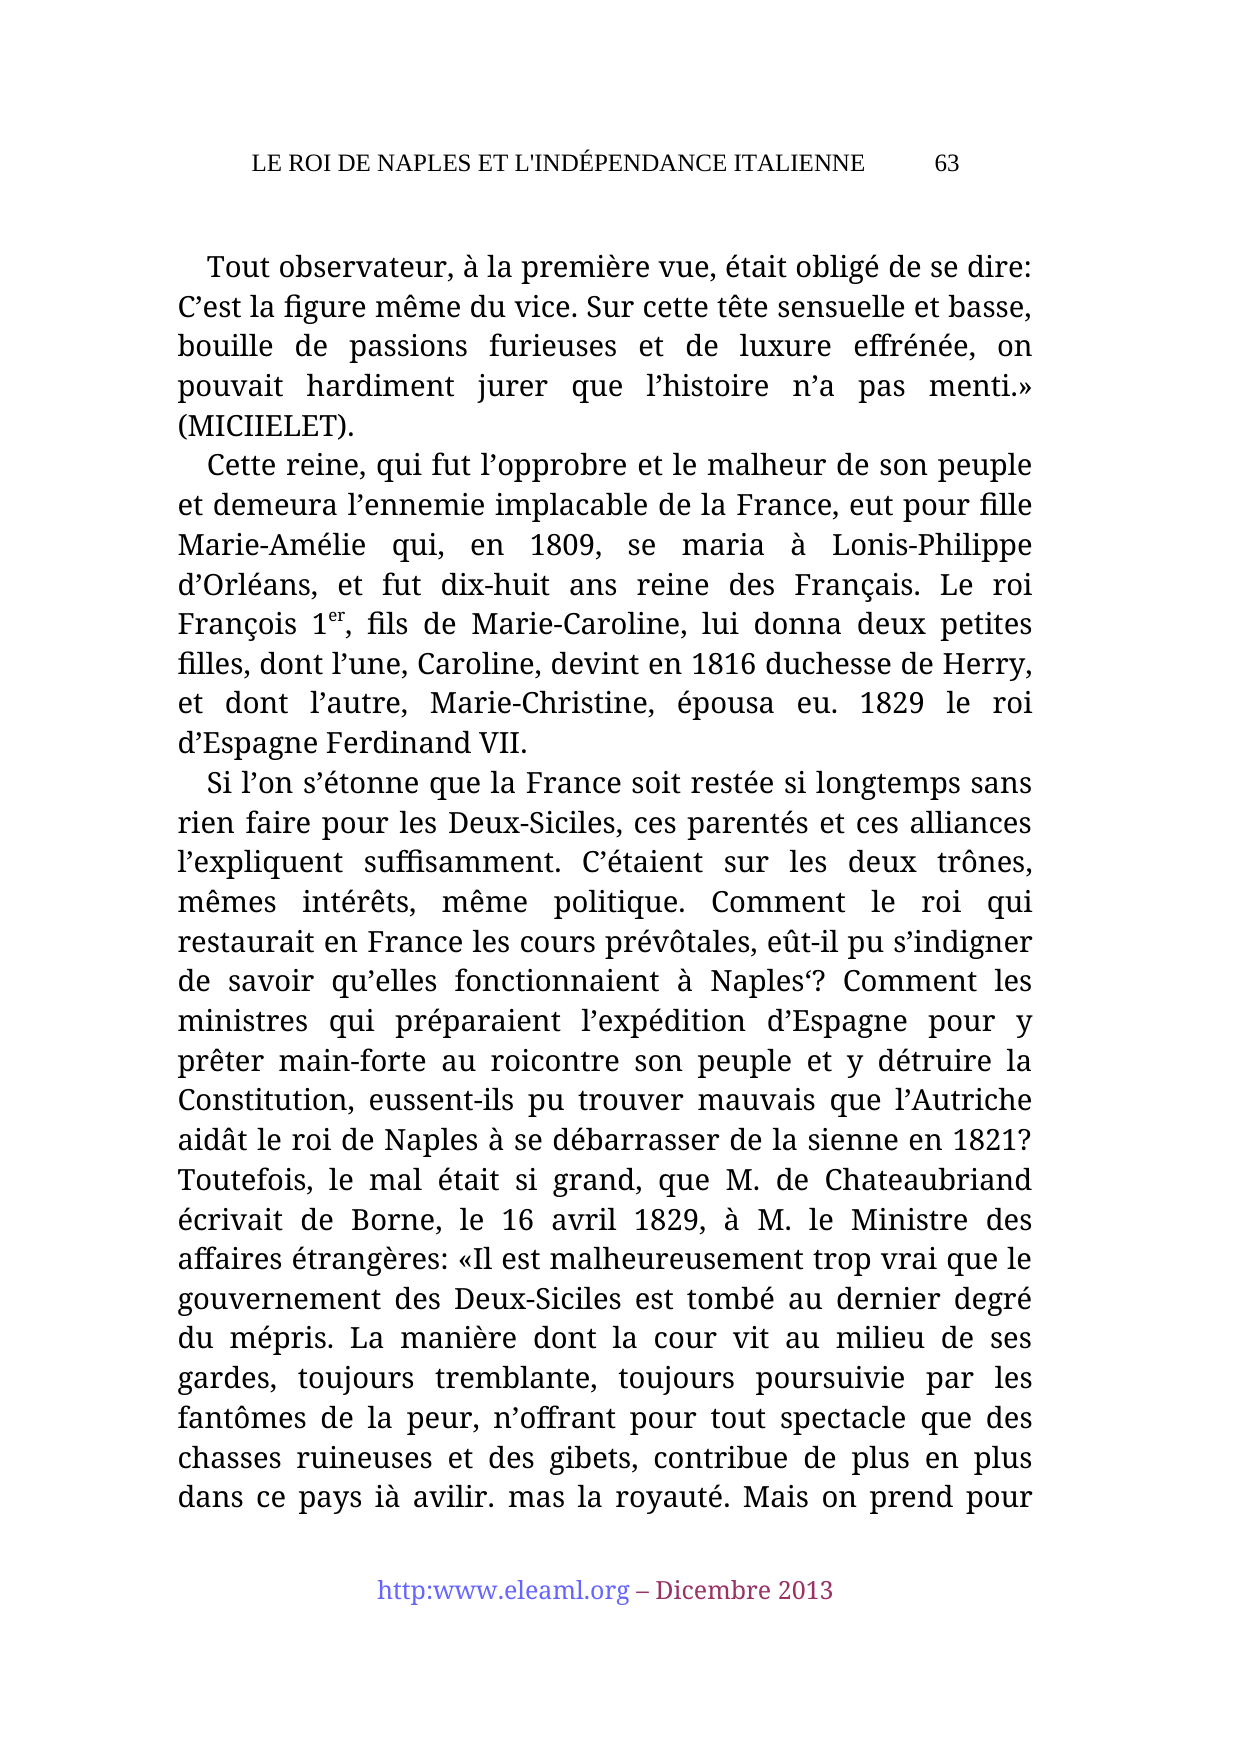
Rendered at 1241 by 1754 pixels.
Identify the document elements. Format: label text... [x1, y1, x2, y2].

text Cette reine, qui fut l’opprobre et le malheur de son peuple et demeura l’ennemie implacable de la France, eut pour fille Marie-Amélie qui, en 1809, se maria à Lonis-Philippe d’Orléans, et fut dix-huit ans reine des Français. Le roi François 1er, fils de Marie-Caroline, lui donna deux petites filles, dont l’une, Caroline, devint en 1816 duchesse de Herry, et dont l’autre, Marie-Christine, épousa eu. 1829 le roi d’Espagne Ferdinand VII. [177, 445, 1033, 762]
text Tout observateur, à la première vue, était obligé de se dire: C’est la figure même du vice. Sur cette tête sensuelle et basse, bouille de passions furieuses et de luxure effrénée, on pouvait hardiment jurer que l’histoire n’a pas menti.» (MICIIELET). [177, 246, 1033, 445]
text Si l’on s’étonne que la France soit restée si longtemps sans rien faire pour les Deux-Siciles, ces parentés et ces alliances l’expliquent suffisamment. C’étaient sur les deux trônes, mêmes intérêts, même politique. Comment le roi qui restaurait en France les cours prévôtales, eût-il pu s’indigner de savoir qu’elles fonctionnaient à Naples‘? Comment les ministres qui préparaient l’expédition d’Espagne pour y prêter main-forte au roicontre son peuple et y détruire la Constitution, eussent-ils pu trouver mauvais que l’Autriche aidât le roi de Naples à se débarrasser de la sienne en 1821? Toutefois, le mal était si grand, que M. de Chateaubriand écrivait de Borne, le 16 avril 1829, à M. le Ministre des affaires étrangères: «Il est malheureusement trop vrai que le gouvernement des Deux-Siciles est tombé au dernier degré du mépris. La manière dont la cour vit au milieu de ses gardes, toujours tremblante, toujours poursuivie par les fantômes de la peur, n’offrant pour tout spectacle que des chasses ruineuses et des gibets, contribue de plus en plus dans ce pays ià avilir. mas la royauté. Mais on prend pour [177, 762, 1033, 1516]
